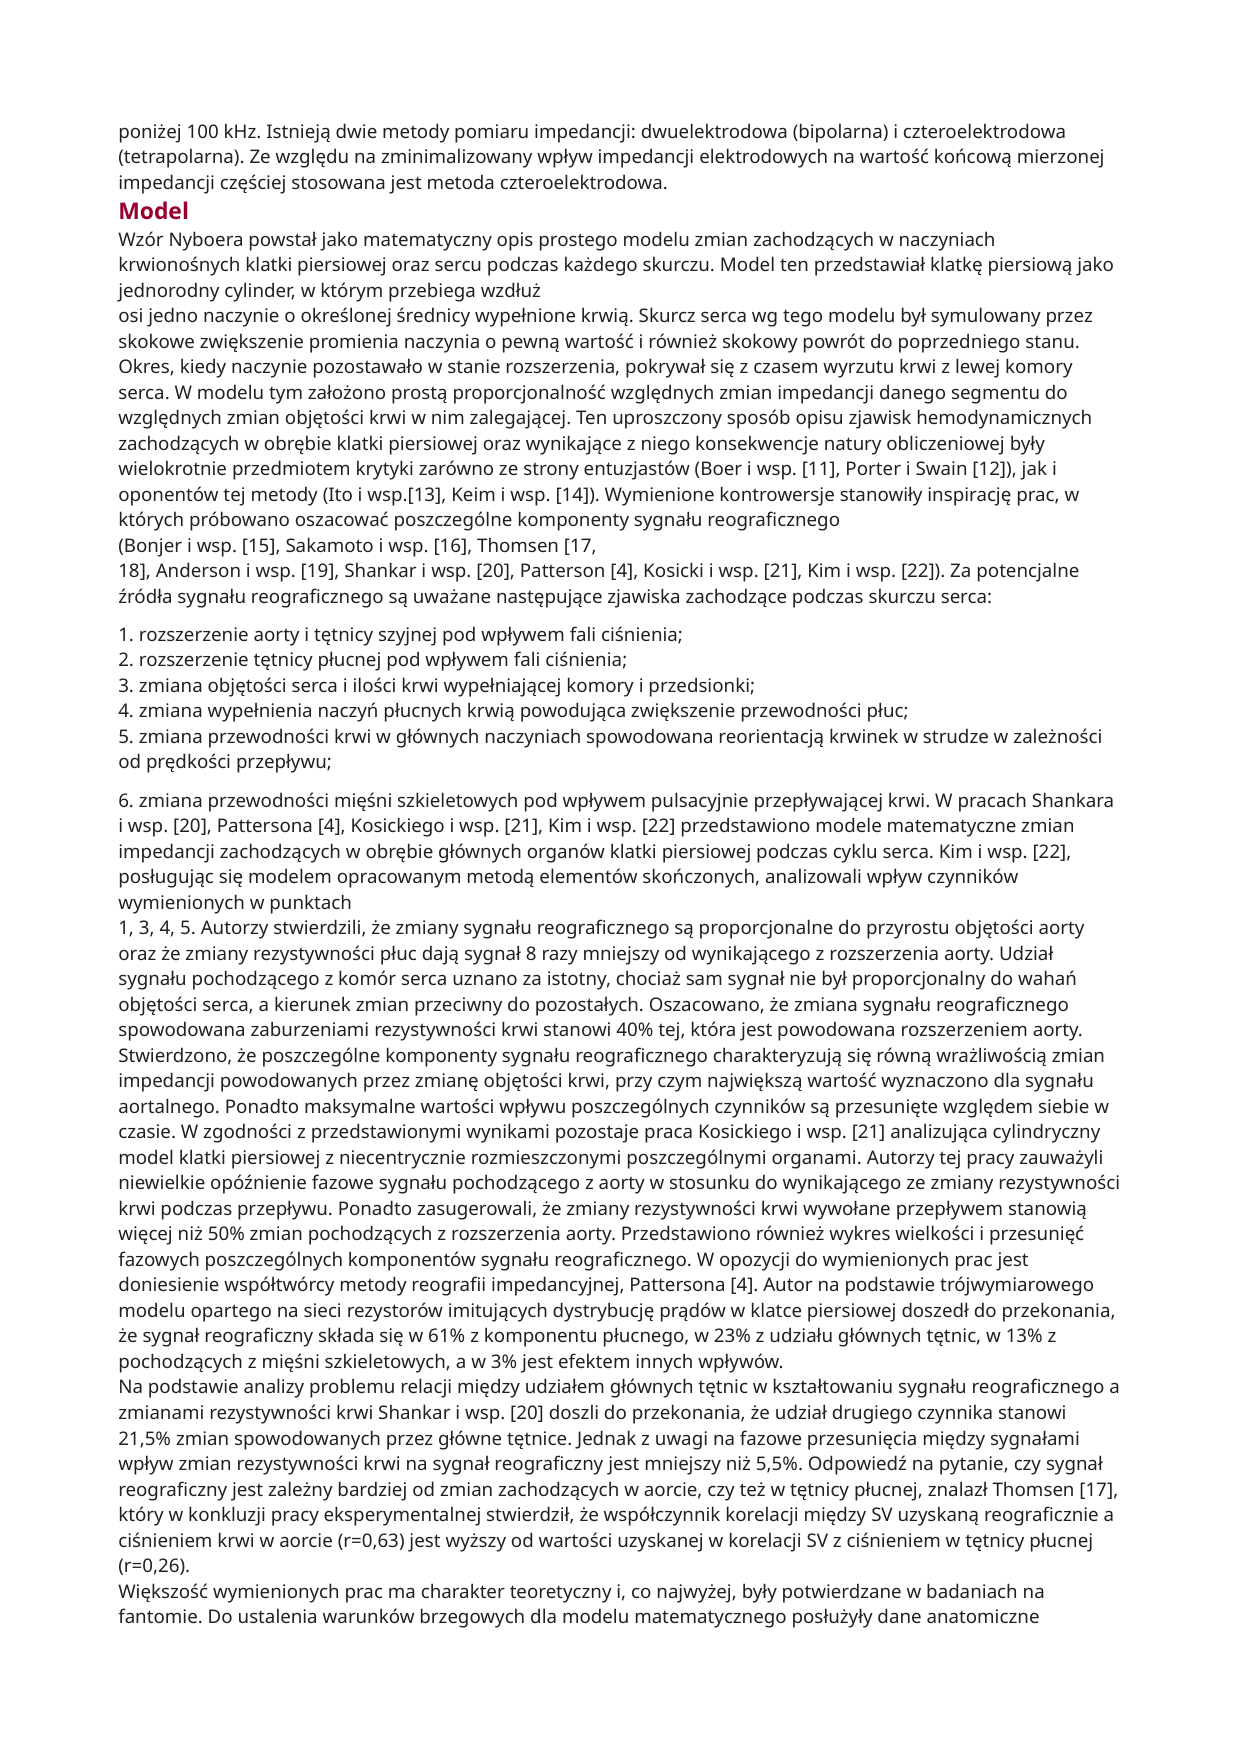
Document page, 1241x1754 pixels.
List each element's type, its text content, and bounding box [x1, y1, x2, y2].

text 6. zmiana przewodności mięśni szkieletowych pod wpływem pulsacyjnie przepływającej krwi. W pracach Shankara i wsp. [20], Pattersona [4], Kosickiego i wsp. [21], Kim i wsp. [22] przedstawiono modele matematyczne zmian impedancji zachodzących w obrębie głównych organów klatki piersiowej podczas cyklu serca. Kim i wsp. [22], posługując się modelem opracowanym metodą elementów skończonych, analizowali wpływ czynników wymienionych w punktach 1, 3, 4, 5. Autorzy stwierdzili, że zmiany sygnału reograficznego są proporcjonalne do przyrostu objętości aorty oraz że zmiany rezystywności płuc dają sygnał 8 razy mniejszy od wynikającego z rozszerzenia aorty. Udział sygnału pochodzącego z komór serca uznano za istotny, chociaż sam sygnał nie był proporcjonalny do wahań objętości serca, a kierunek zmian przeciwny do pozostałych. Oszacowano, że zmiana sygnału reograficznego spowodowana zaburzeniami rezystywności krwi stanowi 40% tej, która jest powodowana rozszerzeniem aorty. Stwierdzono, że poszczególne komponenty sygnału reograficznego charakteryzują się równą wrażliwością zmian impedancji powodowanych przez zmianę objętości krwi, przy czym największą wartość wyznaczono dla sygnału aortalnego. Ponadto maksymalne wartości wpływu poszczególnych czynników są przesunięte względem siebie w czasie. W zgodności z przedstawionymi wynikami pozostaje praca Kosickiego i wsp. [21] analizująca cylindryczny model klatki piersiowej z niecentrycznie rozmieszczonymi poszczególnymi organami. Autorzy tej pracy zauważyli niewielkie opóźnienie fazowe sygnału pochodzącego z aorty w stosunku do wynikającego ze zmiany rezystywności krwi podczas przepływu. Ponadto zasugerowali, że zmiany rezystywności krwi wywołane przepływem stanowią więcej niż 50% zmian pochodzących z rozszerzenia aorty. Przedstawiono również wykres wielkości i przesunięć fazowych poszczególnych komponentów sygnału reograficznego. W opozycji do wymienionych prac jest doniesienie współtwórcy metody reografii impedancyjnej, Pattersona [4]. Autor na podstawie trójwymiarowego modelu opartego na sieci rezystorów imitujących dystrybucję prądów w klatce piersiowej doszedł do przekonania, że sygnał reograficzny składa się w 61% z komponentu płucnego, w 23% z udziału głównych tętnic, w 13% z pochodzących z mięśni szkieletowych, a w 3% jest efektem innych wpływów. Na podstawie analizy problemu relacji między udziałem głównych tętnic w kształtowaniu sygnału reograficznego a zmianami rezystywności krwi Shankar i wsp. [20] doszli do przekonania, że udział drugiego czynnika stanowi 21,5% zmian spowodowanych przez główne tętnice. Jednak z uwagi na fazowe przesunięcia między sygnałami wpływ zmian rezystywności krwi na sygnał reograficzny jest mniejszy niż 5,5%. Odpowiedź na pytanie, czy sygnał reograficzny jest zależny bardziej od zmian zachodzących w aorcie, czy też w tętnicy płucnej, znalazł Thomsen [17], który w konkluzji pracy eksperymentalnej stwierdził, że współczynnik korelacji między SV uzyskaną reograficznie a ciśnieniem krwi w aorcie (r=0,63) jest wyższy od wartości uzyskanej w korelacji SV z ciśnieniem w tętnicy płucnej (r=0,26). Większość wymienionych prac ma charakter teoretyczny i, co najwyżej, były potwierdzane w badaniach na fantomie. Do ustalenia warunków brzegowych dla modelu matematycznego posłużyły dane anatomiczne [118, 787, 1122, 1629]
text poniżej 100 kHz. Istnieją dwie metody pomiaru impedancji: dwuelektrodowa (bipolarna) i czteroelektrodowa (tetrapolarna). Ze względu na zminimalizowany wpływ impedancji elektrodowych na wartość końcową mierzonej impedancji częściej stosowana jest metoda czteroelektrodowa. Model Wzór Nyboera powstał jako matematyczny opis prostego modelu zmian zachodzących w naczyniach krwionośnych klatki piersiowej oraz sercu podczas każdego skurczu. Model ten przedstawiał klatkę piersiową jako jednorodny cylinder, w którym przebiega wzdłuż osi jedno naczynie o określonej średnicy wypełnione krwią. Skurcz serca wg tego modelu był symulowany przez skokowe zwiększenie promienia naczynia o pewną wartość i również skokowy powrót do poprzedniego stanu. Okres, kiedy naczynie pozostawało w stanie rozszerzenia, pokrywał się z czasem wyrzutu krwi z lewej komory serca. W modelu tym założono prostą proporcjonalność względnych zmian impedancji danego segmentu do względnych zmian objętości krwi w nim zalegającej. Ten uproszczony sposób opisu zjawisk hemodynamicznych zachodzących w obrębie klatki piersiowej oraz wynikające z niego konsekwencje natury obliczeniowej były wielokrotnie przedmiotem krytyki zarówno ze strony entuzjastów (Boer i wsp. [11], Porter i Swain [12]), jak i oponentów tej metody (Ito i wsp.[13], Keim i wsp. [14]). Wymienione kontrowersje stanowiły inspirację prac, w których próbowano oszacować poszczególne komponenty sygnału reograficznego (Bonjer i wsp. [15], Sakamoto i wsp. [16], Thomsen [17, 18], Anderson i wsp. [19], Shankar i wsp. [20], Patterson [4], Kosicki i wsp. [21], Kim i wsp. [22]). Za potencjalne źródła sygnału reograficznego są uważane następujące zjawiska zachodzące podczas skurczu serca: [118, 118, 1122, 609]
text 1. rozszerzenie aorty i tętnicy szyjnej pod wpływem fali ciśnienia; 2. rozszerzenie tętnicy płucnej pod wpływem fali ciśnienia; 3. zmiana objętości serca i ilości krwi wypełniającej komory i przedsionki; 4. zmiana wypełnienia naczyń płucnych krwią powodująca zwiększenie przewodności płuc; 5. zmiana przewodności krwi w głównych naczyniach spowodowana reorientacją krwinek w strudze w zależności od prędkości przepływu; [118, 621, 1122, 774]
